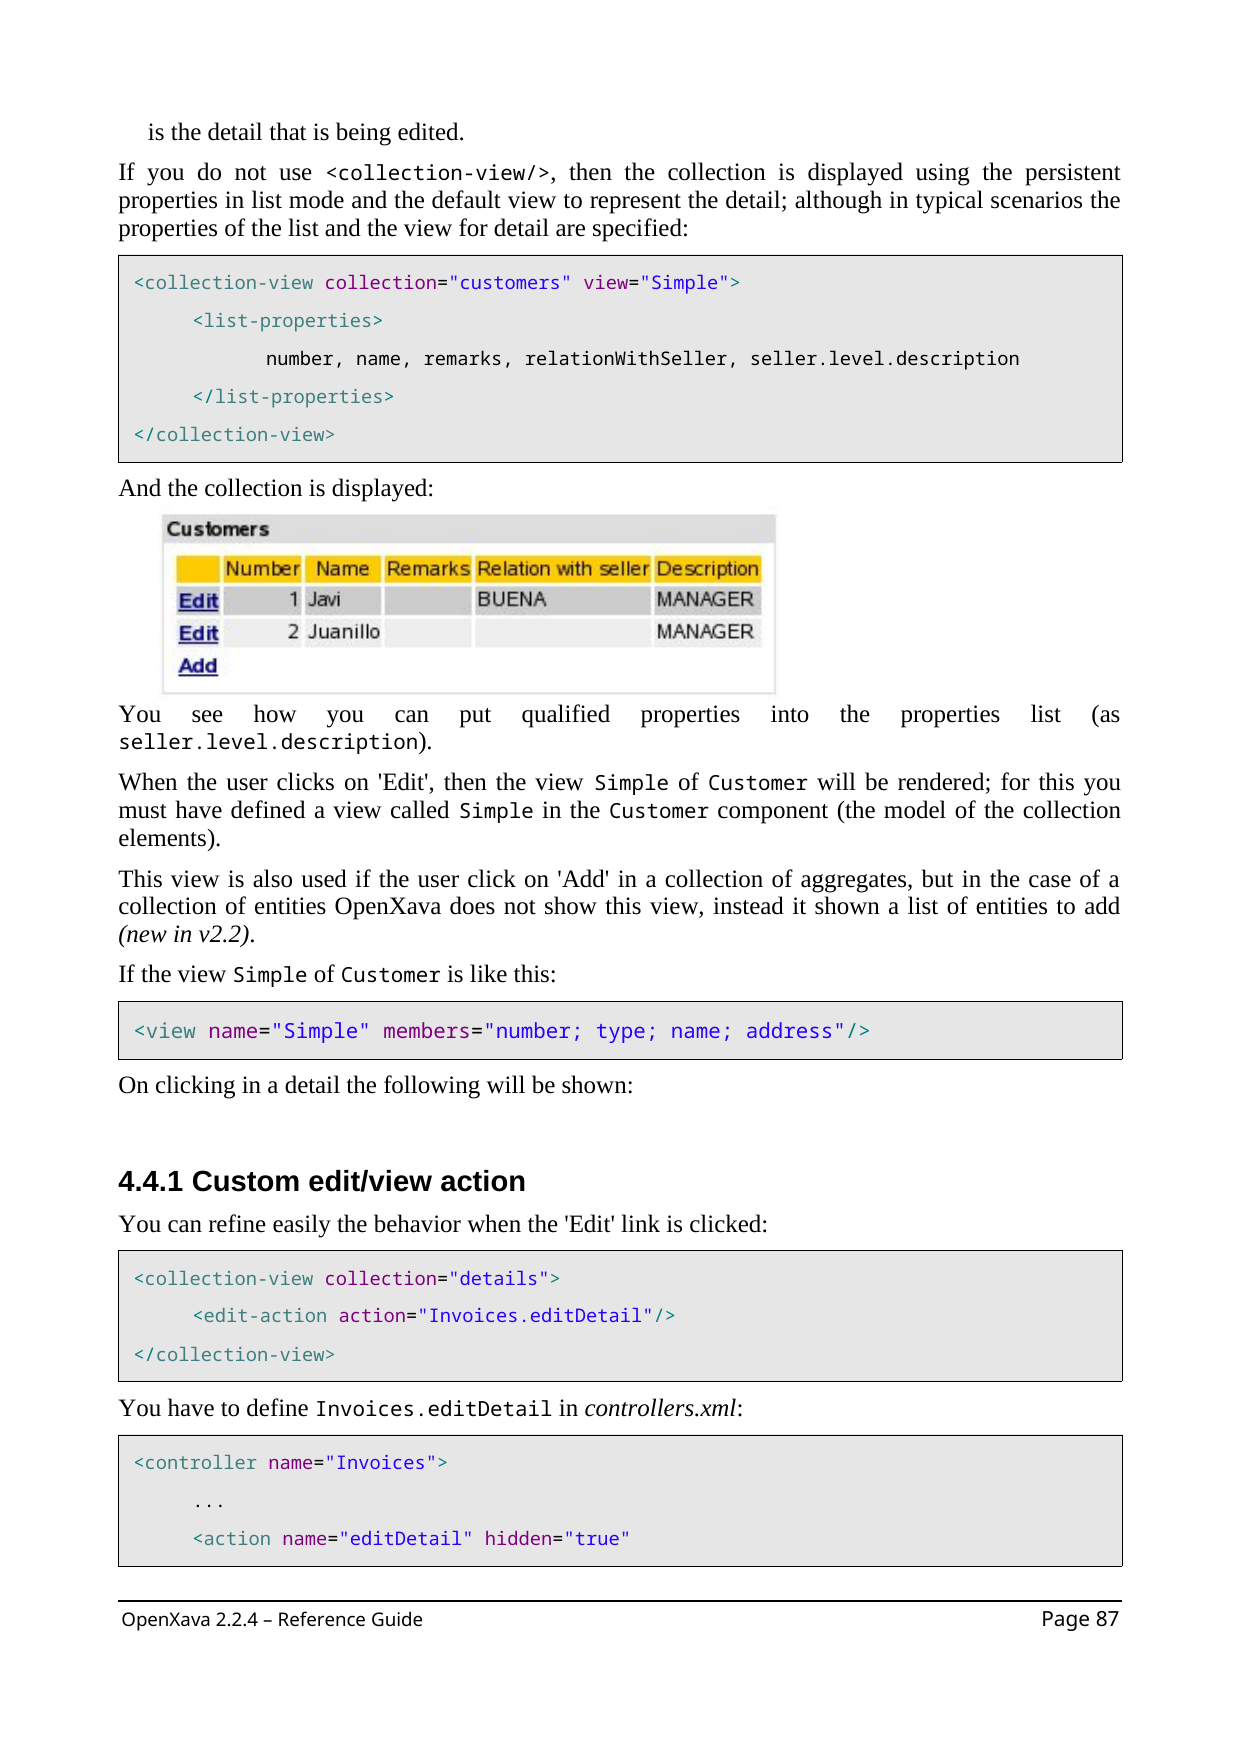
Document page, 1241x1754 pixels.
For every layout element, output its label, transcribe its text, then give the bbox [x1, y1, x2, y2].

text <edit-action action="Invoices.editDetail"/> [119, 1288, 1122, 1326]
text number, name, remarks, relationWithSeller, seller.level.description [119, 331, 1122, 368]
text On clicking in a detail the following will be shown: [118, 1072, 1122, 1099]
text </list-properties> [119, 368, 1122, 407]
text </collection-view> [119, 407, 1122, 462]
text And the collection is displayed: [118, 474, 1122, 502]
text You can refine easily the behavior when the 'Edit' link is clicked: [118, 1210, 1122, 1237]
text <controller name="Invoices"> [119, 1436, 1122, 1473]
text If the view Simple of Customer is like this: [118, 960, 1122, 989]
text This view is also used if the user click on 'Add' in a collection of aggregates, but in the case of a collection of entities OpenXava does not show this view, instead it shown a list of entities to add (new in v2.2). [118, 865, 1122, 948]
text <collection-view collection="customers" view="Simple"> [119, 256, 1122, 292]
text <action name="editDetail" hidden="true" [119, 1511, 1122, 1566]
text If you do not use <collection-view/>, then the collection is displayed using the persistent properties in list mode and the default view to represent the detail; although in typical scenarios the properties of the list and the view for detail are specified: [118, 158, 1122, 242]
subtitle Custom edit/view action [118, 1164, 1122, 1197]
list is the detail that is being edited. [118, 118, 1122, 146]
text <view name="Simple" members="number; type; name; address"/> [119, 1002, 1122, 1059]
text When the user clicks on 'Edit', then the view Simple of Customer will be rendered; for this you must have defined a view called Simple in the Customer component (the model of the collection elements). [118, 768, 1122, 852]
picture [157, 505, 789, 700]
text You have to define Invoices.editDetail in controllers.xml: [118, 1394, 1122, 1422]
text <list-properties> [119, 292, 1122, 331]
text <collection-view collection="details"> [119, 1251, 1122, 1288]
text You see how you can put qualified properties into the properties list (as seller.level.description). [118, 700, 1122, 756]
text </collection-view> [119, 1326, 1122, 1381]
text ... [119, 1473, 1122, 1511]
